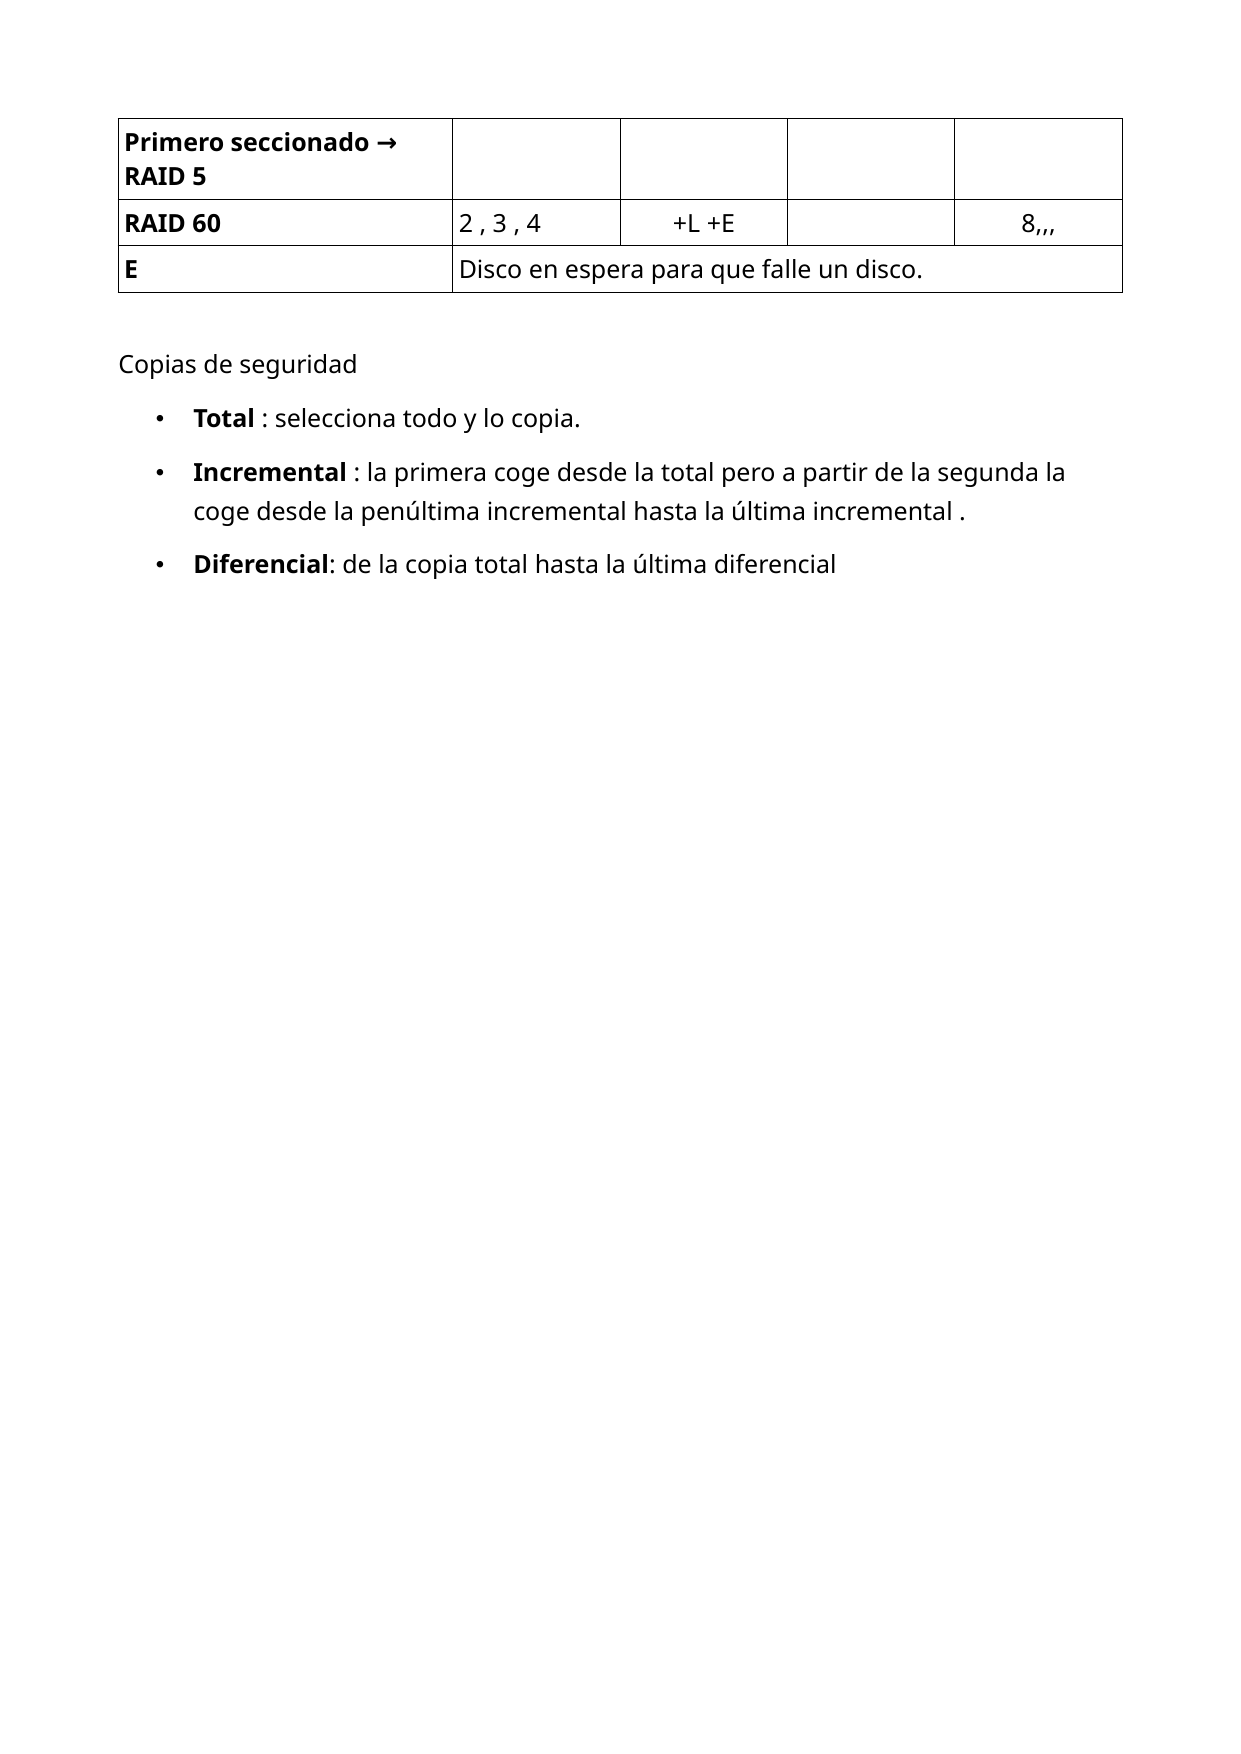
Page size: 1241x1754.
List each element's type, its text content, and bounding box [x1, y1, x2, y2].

table_cell [955, 119, 1122, 199]
list Incremental : la primera coge desde la total pero a partir de la segunda la coge desde la penúltima incremental hasta la última incremental . [156, 454, 1122, 527]
table_cell Primero seccionado → RAID 5 [119, 119, 452, 199]
table_cell 2 , 3 , 4 [453, 200, 620, 245]
table_cell E [119, 246, 452, 292]
table_cell [788, 119, 954, 199]
table_cell +L +E [621, 200, 787, 245]
table_cell [621, 119, 787, 199]
list Total : selecciona todo y lo copia. [156, 400, 1122, 434]
table_cell [788, 200, 954, 245]
list Diferencial: de la copia total hasta la última diferencial [156, 547, 1122, 581]
text Copias de seguridad [118, 347, 1122, 381]
table_cell 8,,, [955, 200, 1122, 245]
table_cell RAID 60 [119, 200, 452, 245]
table_cell [453, 119, 620, 199]
table_cell Disco en espera para que falle un disco. [453, 246, 1122, 292]
